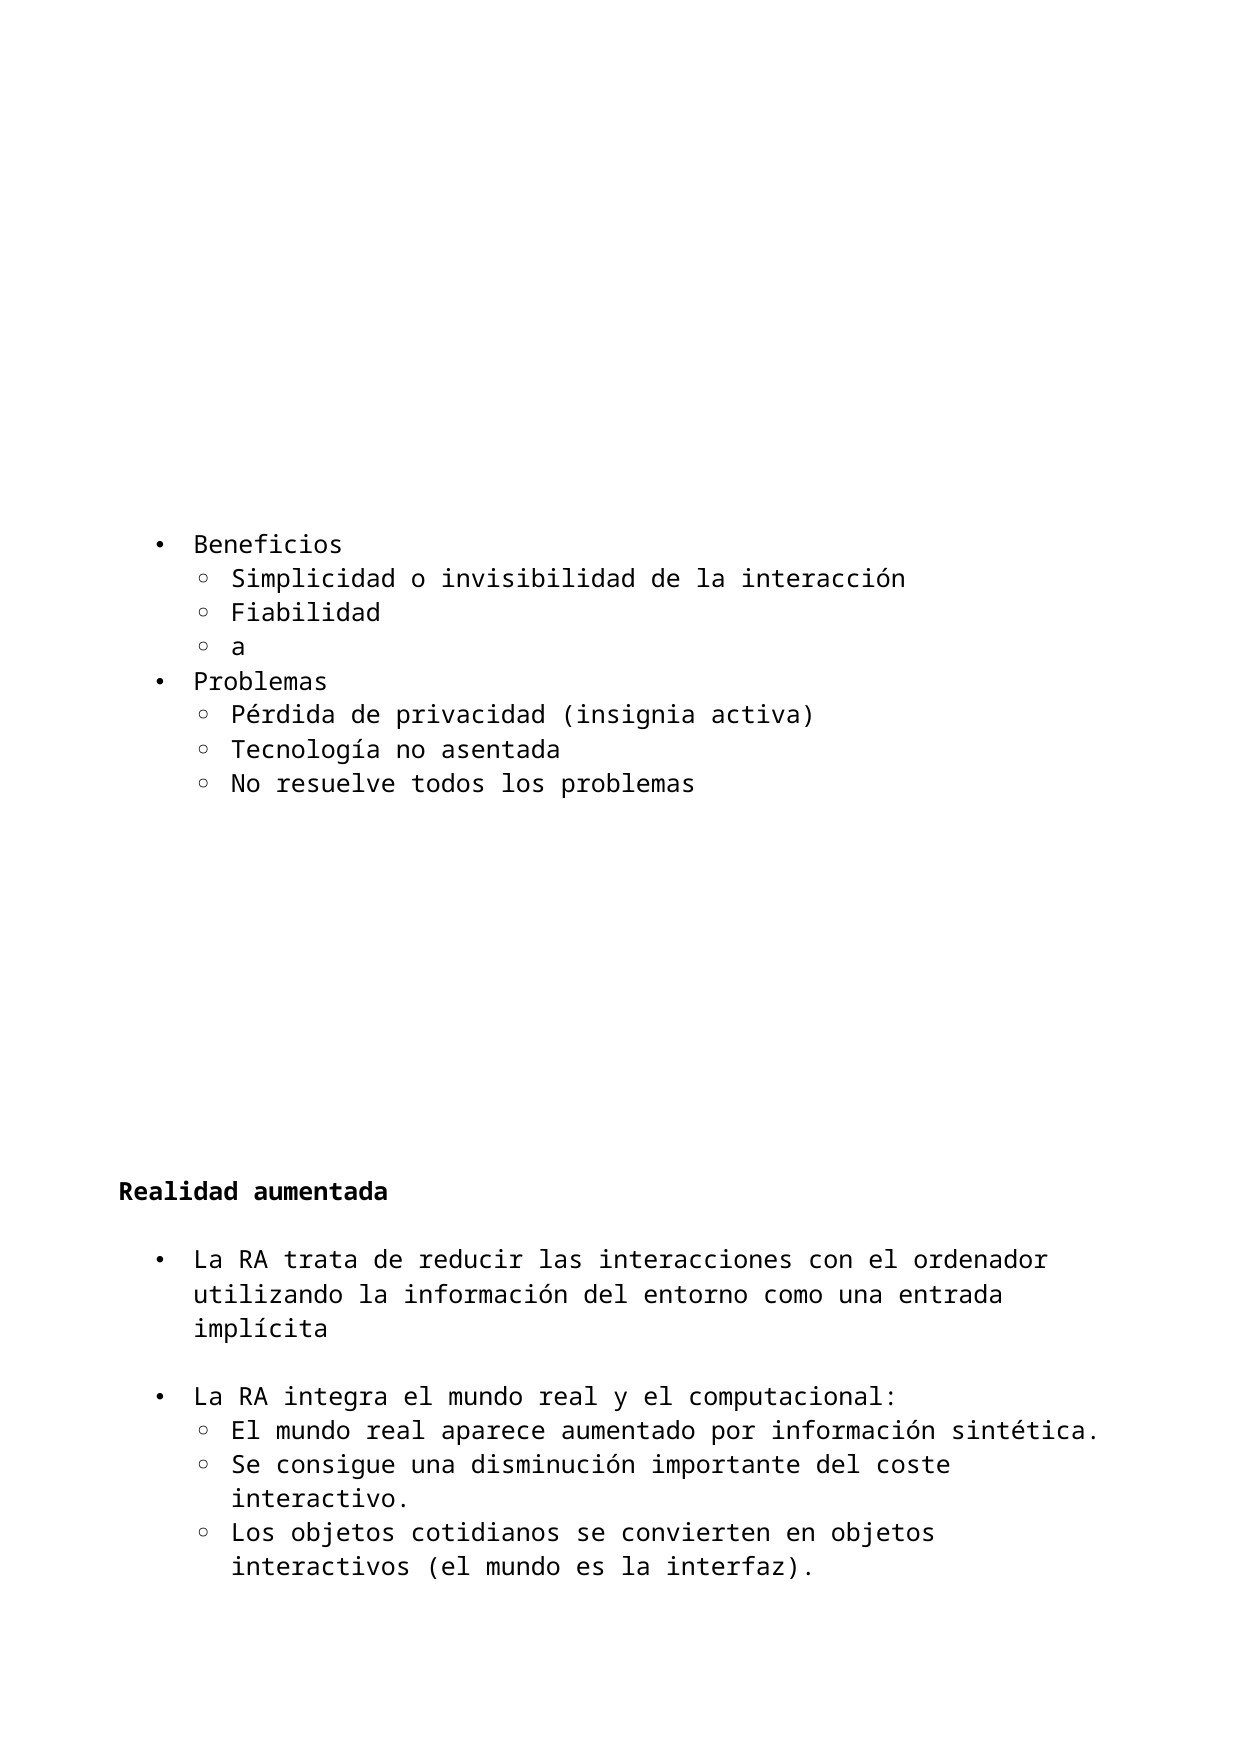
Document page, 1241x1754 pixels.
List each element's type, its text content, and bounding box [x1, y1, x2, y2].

list Pérdida de privacidad (insignia activa) [193, 697, 1122, 731]
list Fiabilidad [193, 595, 1122, 629]
text Realidad aumentada [118, 1174, 1122, 1208]
list No resuelve todos los problemas [193, 765, 1122, 799]
list La RA integra el mundo real y el computacional: [156, 1378, 1122, 1412]
list La RA trata de reducir las interacciones con el ordenador utilizando la información del entorno como una entrada implícita [156, 1242, 1122, 1344]
list a [193, 629, 1122, 663]
list Tecnología no asentada [193, 731, 1122, 765]
list Se consigue una disminución importante del coste interactivo. [193, 1447, 1122, 1515]
list El mundo real aparece aumentado por información sintética. [193, 1412, 1122, 1447]
list Beneficios [156, 527, 1122, 561]
list Simplicidad o invisibilidad de la interacción [193, 561, 1122, 595]
list Los objetos cotidianos se convierten en objetos interactivos (el mundo es la interfaz). [193, 1515, 1122, 1583]
list Problemas [156, 663, 1122, 697]
